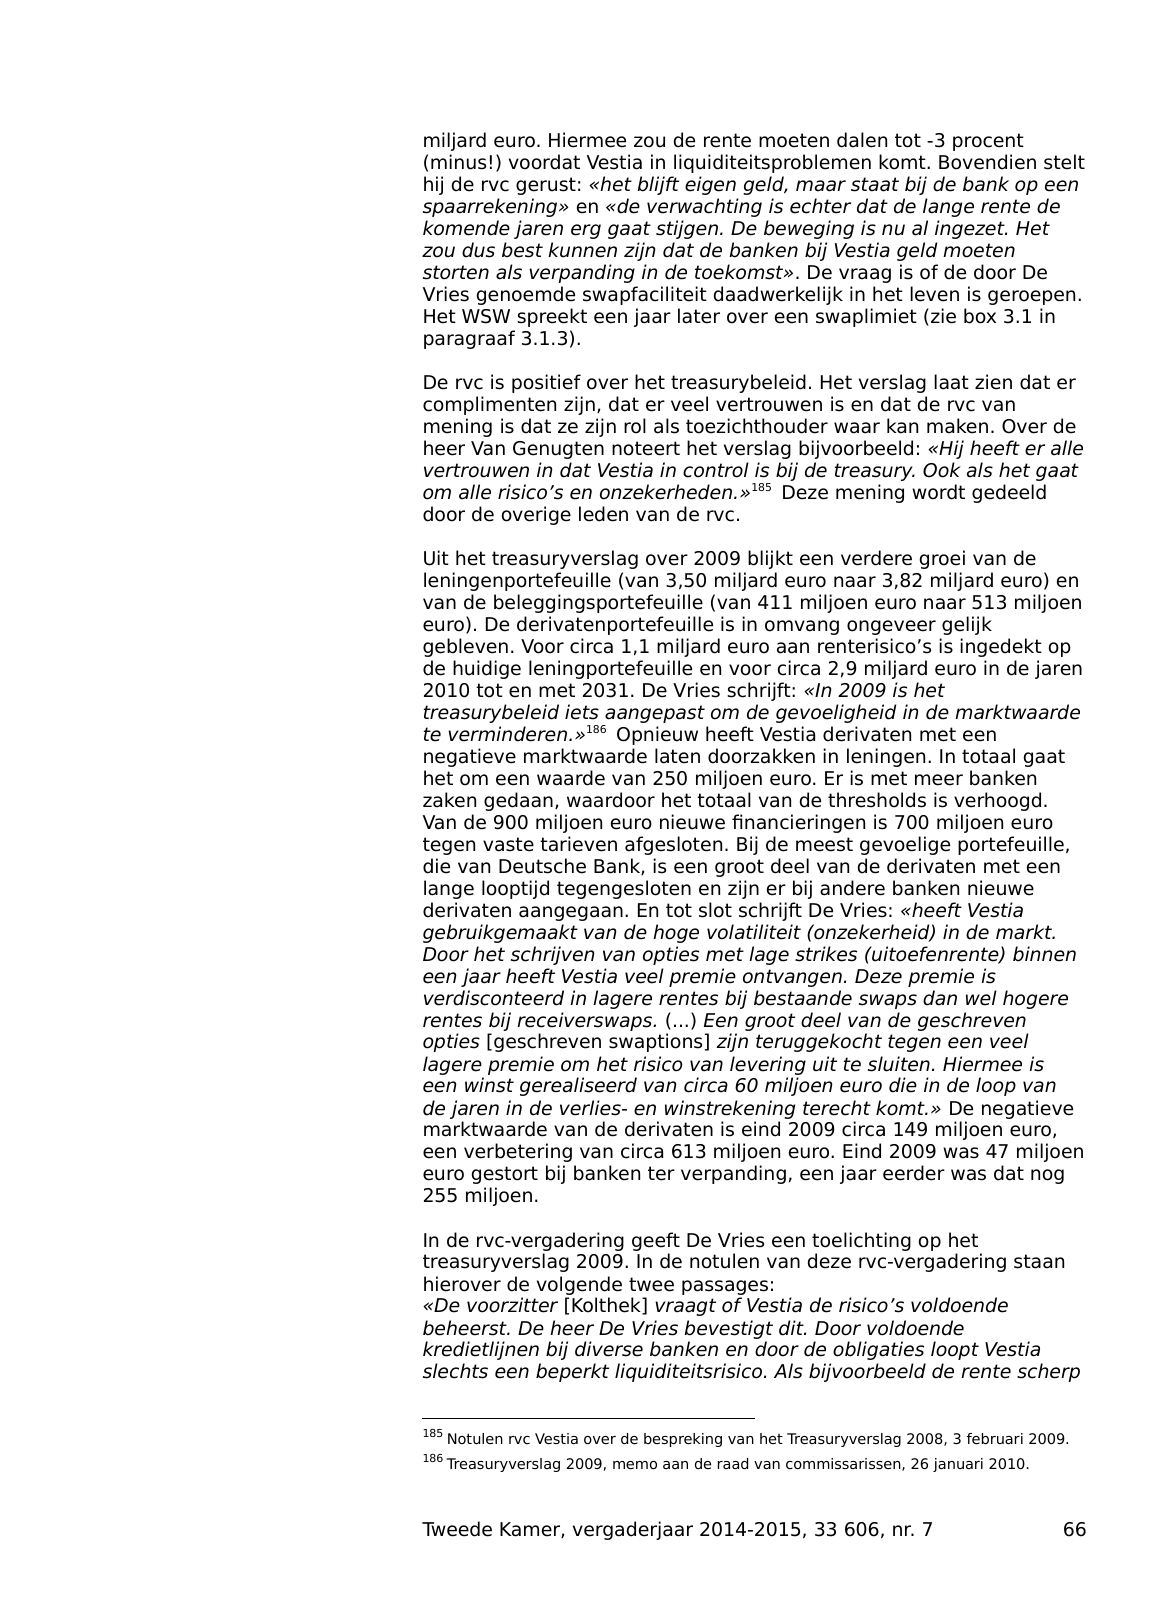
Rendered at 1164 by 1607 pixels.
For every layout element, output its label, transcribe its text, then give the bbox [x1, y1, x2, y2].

text De rvc is positief over het treasurybeleid. Het verslag laat zien dat er complimenten zijn, dat er veel vertrouwen is en dat de rvc van mening is dat ze zijn rol als toezichthouder waar kan maken. Over de heer Van Genugten noteert het verslag bijvoorbeeld: «Hij heeft er alle vertrouwen in dat Vestia in control is bij de treasury. Ook als het gaat om alle risico’s en onzekerheden.» Deze mening wordt gedeeld door de overige leden van de rvc. [422, 372, 1087, 526]
text Uit het treasuryverslag over 2009 blijkt een verdere groei van de leningenportefeuille (van 3,50 miljard euro naar 3,82 miljard euro) en van de beleggingsportefeuille (van 411 miljoen euro naar 513 miljoen euro). De derivatenportefeuille is in omvang ongeveer gelijk gebleven. Voor circa 1,1 miljard euro aan renterisico’s is ingedekt op de huidige leningportefeuille en voor circa 2,9 miljard euro in de jaren 2010 tot en met 2031. De Vries schrijft: «In 2009 is het treasurybeleid iets aangepast om de gevoeligheid in de marktwaarde te verminderen.» Opnieuw heeft Vestia derivaten met een negatieve marktwaarde laten doorzakken in leningen. In totaal gaat het om een waarde van 250 miljoen euro. Er is met meer banken zaken gedaan, waardoor het totaal van de thresholds is verhoogd. Van de 900 miljoen euro nieuwe financieringen is 700 miljoen euro tegen vaste tarieven afgesloten. Bij de meest gevoelige portefeuille, die van Deutsche Bank, is een groot deel van de derivaten met een lange looptijd tegengesloten en zijn er bij andere banken nieuwe derivaten aangegaan. En tot slot schrijft De Vries: «heeft Vestia gebruikgemaakt van de hoge volatiliteit (onzekerheid) in de markt. Door het schrijven van opties met lage strikes (uitoefenrente) binnen een jaar heeft Vestia veel premie ontvangen. Deze premie is verdisconteerd in lagere rentes bij bestaande swaps dan wel hogere rentes bij receiverswaps. (...) Een groot deel van de geschreven opties [geschreven swaptions] zijn teruggekocht tegen een veel lagere premie om het risico van levering uit te sluiten. Hiermee is een winst gerealiseerd van circa 60 miljoen euro die in de loop van de jaren in de verlies- en winstrekening terecht komt.» De negatieve marktwaarde van de derivaten is eind 2009 circa 149 miljoen euro, een verbetering van circa 613 miljoen euro. Eind 2009 was 47 miljoen euro gestort bij banken ter verpanding, een jaar eerder was dat nog 255 miljoen. [422, 548, 1087, 1207]
text «De voorzitter [Kolthek] vraagt of Vestia de risico’s voldoende beheerst. De heer De Vries bevestigt dit. Door voldoende kredietlijnen bij diverse banken en door de obligaties loopt Vestia slechts een beperkt liquiditeitsrisico. Als bijvoorbeeld de rente scherp [422, 1295, 1087, 1383]
text miljard euro. Hiermee zou de rente moeten dalen tot -3 procent (minus!) voordat Vestia in liquiditeitsproblemen komt. Bovendien stelt hij de rvc gerust: «het blijft eigen geld, maar staat bij de bank op een spaarrekening» en «de verwachting is echter dat de lange rente de komende jaren erg gaat stijgen. De beweging is nu al ingezet. Het zou dus best kunnen zijn dat de banken bij Vestia geld moeten storten als verpanding in de toekomst». De vraag is of de door De Vries genoemde swapfaciliteit daadwerkelijk in het leven is geroepen. Het WSW spreekt een jaar later over een swaplimiet (zie box 3.1 in paragraaf 3.1.3). [422, 130, 1087, 350]
text In de rvc-vergadering geeft De Vries een toelichting op het treasuryverslag 2009. In de notulen van deze rvc-vergadering staan hierover de volgende twee passages: [422, 1229, 1087, 1295]
text Notulen rvc Vestia over de bespreking van het Treasuryverslag 2008, 3 februari 2009. [422, 1427, 1087, 1449]
text Treasuryverslag 2009, memo aan de raad van commissarissen, 26 januari 2010. [422, 1452, 1087, 1474]
